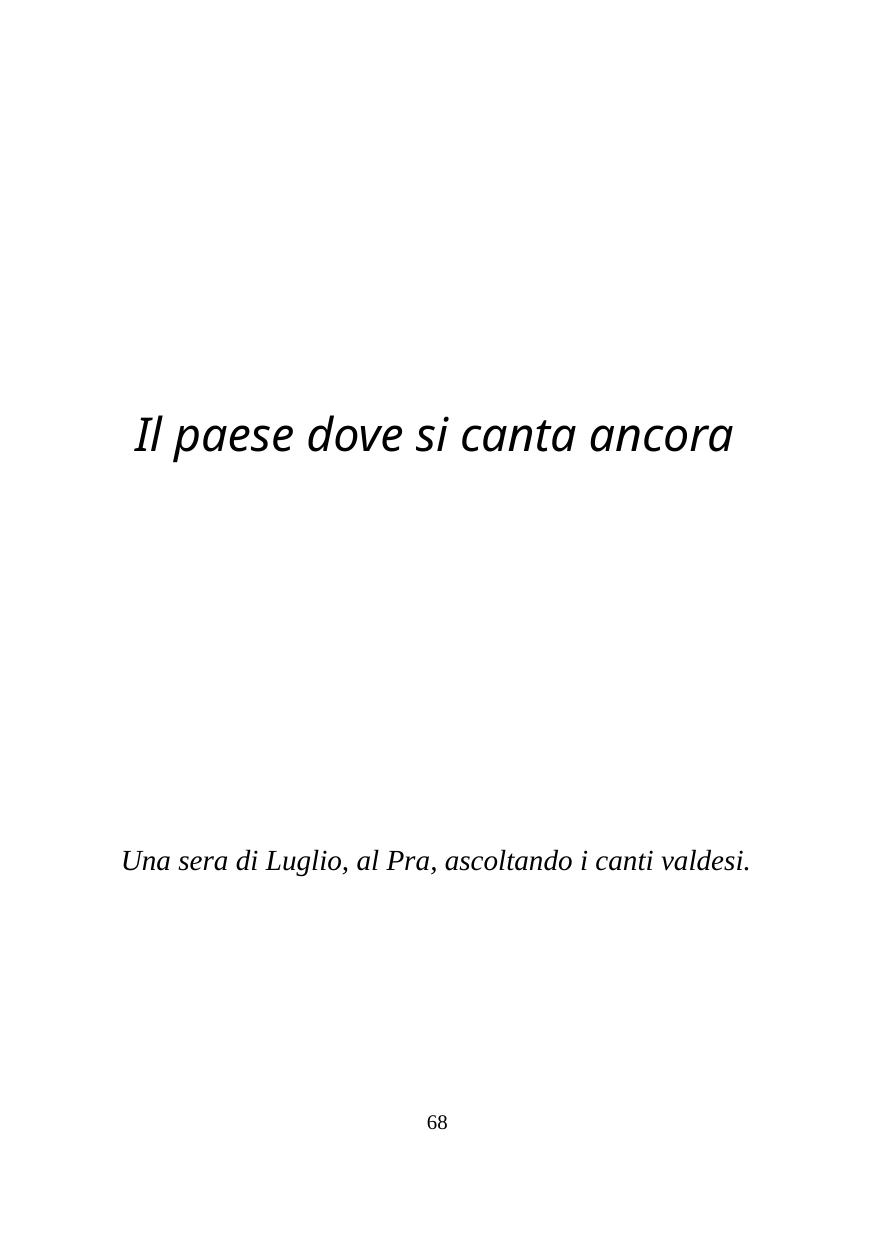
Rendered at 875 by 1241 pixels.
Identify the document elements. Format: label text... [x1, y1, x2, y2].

text Una sera di Luglio, al Pra, ascoltando i canti valdesi. [106, 843, 768, 877]
subtitle Il paese dove si canta ancora [106, 402, 768, 465]
